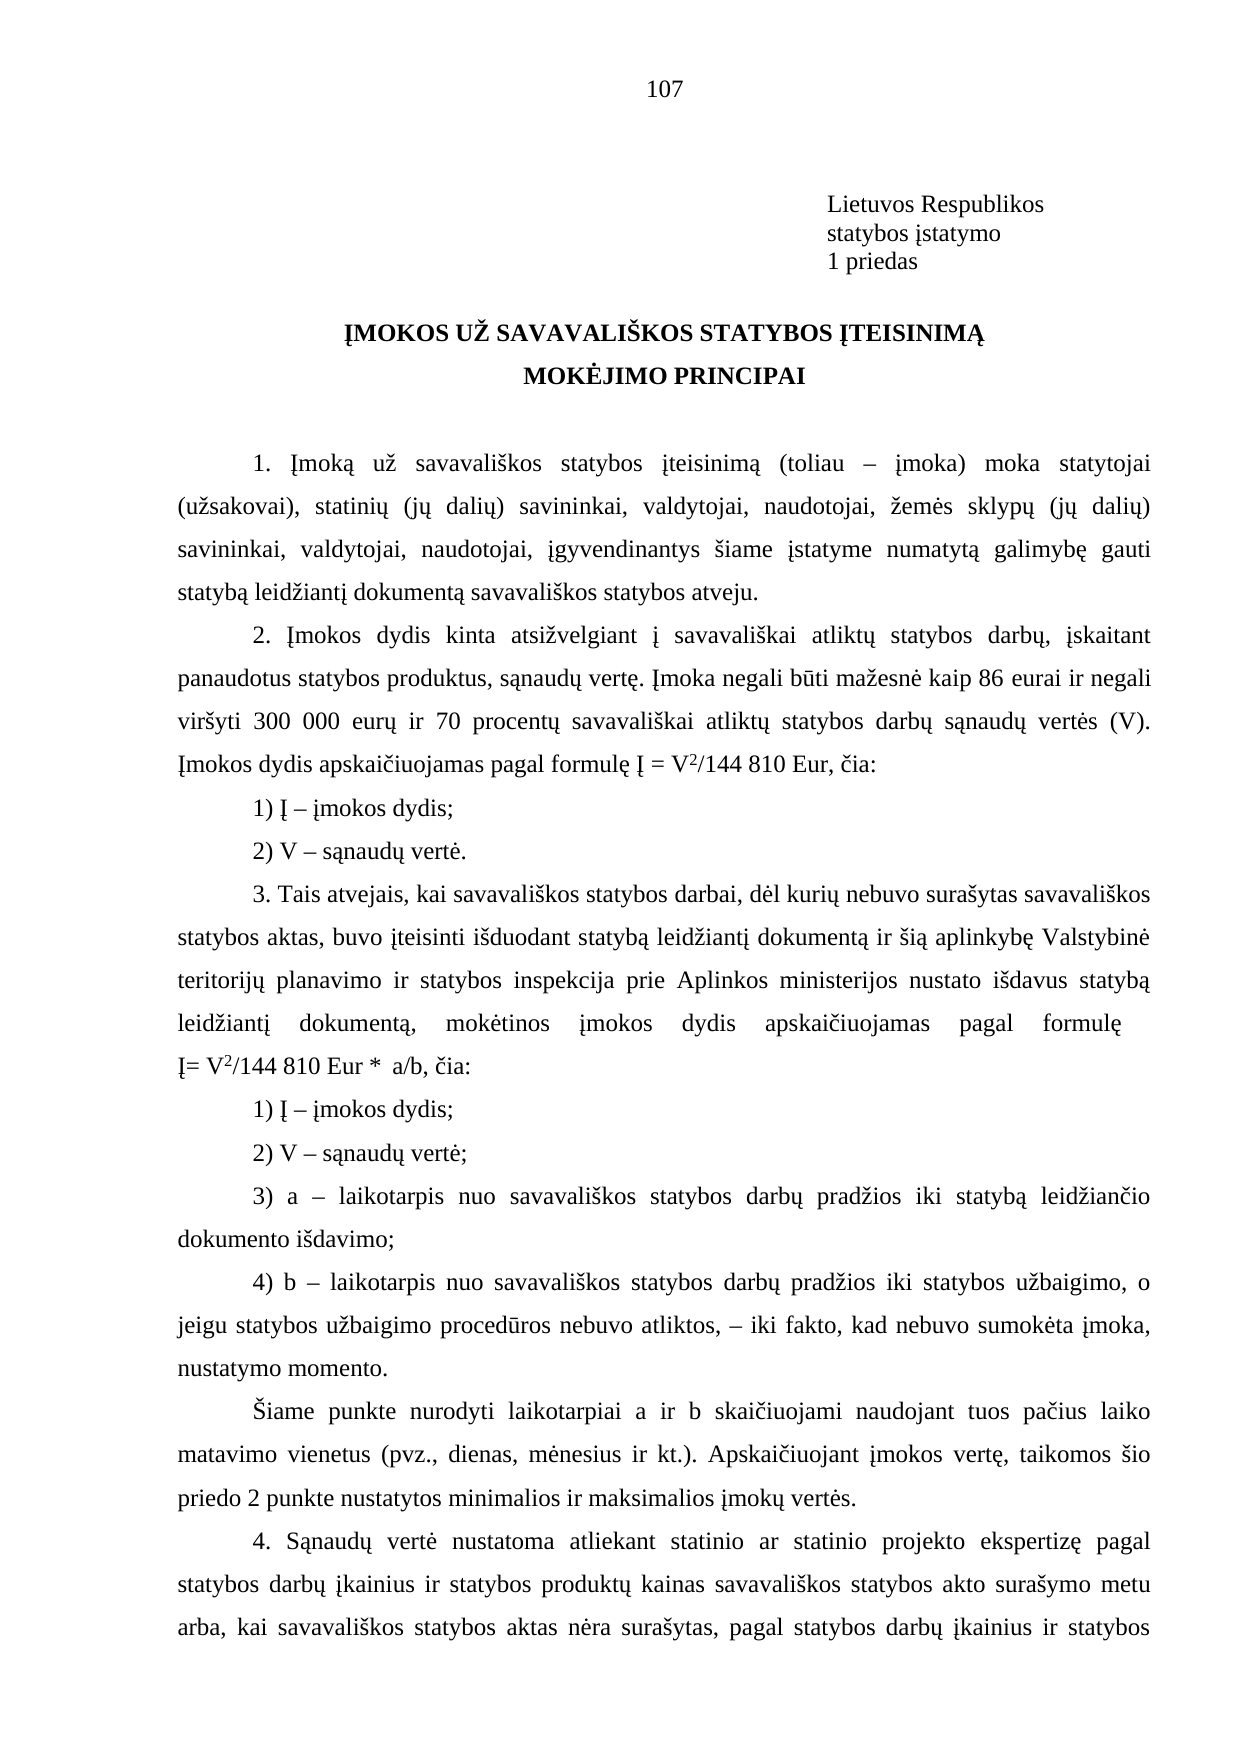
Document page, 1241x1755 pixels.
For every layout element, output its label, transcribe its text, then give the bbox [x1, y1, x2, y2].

text 3. Tais atvejais, kai savavališkos statybos darbai, dėl kurių nebuvo surašytas savavališkos statybos aktas, buvo įteisinti išduodant statybą leidžiantį dokumentą ir šią aplinkybę Valstybinė teritorijų planavimo ir statybos inspekcija prie Aplinkos ministerijos nustato išdavus statybą leidžiantį dokumentą, mokėtinos įmokos dydis apskaičiuojamas pagal formulę Į= V2/144 810 Eur * a/b, čia: [177, 879, 1152, 1080]
text MOKĖJIMO PRINCIPAI [177, 361, 1152, 390]
text 4. Sąnaudų vertė nustatoma atliekant statinio ar statinio projekto ekspertizę pagal statybos darbų įkainius ir statybos produktų kainas savavališkos statybos akto surašymo metu arba, kai savavališkos statybos aktas nėra surašytas, pagal statybos darbų įkainius ir statybos [177, 1526, 1152, 1641]
text ĮMOKOS UŽ SAVAVALIŠKOS STATYBOS ĮTEISINIMĄ [177, 318, 1152, 347]
text Lietuvos Respublikos [827, 189, 1152, 218]
text 1 priedas [827, 246, 1152, 275]
text 2. Įmokos dydis kinta atsižvelgiant į savavališkai atliktų statybos darbų, įskaitant panaudotus statybos produktus, sąnaudų vertę. Įmoka negali būti mažesnė kaip 86 eurai ir negali viršyti 300 000 eurų ir 70 procentų savavališkai atliktų statybos darbų sąnaudų vertės (V). Įmokos dydis apskaičiuojamas pagal formulę Į = V2/144 810 Eur, čia: [177, 620, 1152, 778]
text Šiame punkte nurodyti laikotarpiai a ir b skaičiuojami naudojant tuos pačius laiko matavimo vienetus (pvz., dienas, mėnesius ir kt.). Apskaičiuojant įmokos vertę, taikomos šio priedo 2 punkte nustatytos minimalios ir maksimalios įmokų vertės. [177, 1396, 1152, 1511]
text 1. Įmoką už savavališkos statybos įteisinimą (toliau – įmoka) moka statytojai (užsakovai), statinių (jų dalių) savininkai, valdytojai, naudotojai, žemės sklypų (jų dalių) savininkai, valdytojai, naudotojai, įgyvendinantys šiame įstatyme numatytą galimybę gauti statybą leidžiantį dokumentą savavališkos statybos atveju. [177, 448, 1152, 606]
text 1) Į – įmokos dydis; [177, 793, 1152, 821]
text 1) Į – įmokos dydis; [177, 1094, 1152, 1123]
text statybos įstatymo [827, 218, 1152, 246]
text 2) V – sąnaudų vertė; [177, 1138, 1152, 1166]
text 2) V – sąnaudų vertė. [177, 836, 1152, 864]
text 4) b – laikotarpis nuo savavališkos statybos darbų pradžios iki statybos užbaigimo, o jeigu statybos užbaigimo procedūros nebuvo atliktos, – iki fakto, kad nebuvo sumokėta įmoka, nustatymo momento. [177, 1267, 1152, 1382]
text 3) a – laikotarpis nuo savavališkos statybos darbų pradžios iki statybą leidžiančio dokumento išdavimo; [177, 1181, 1152, 1253]
